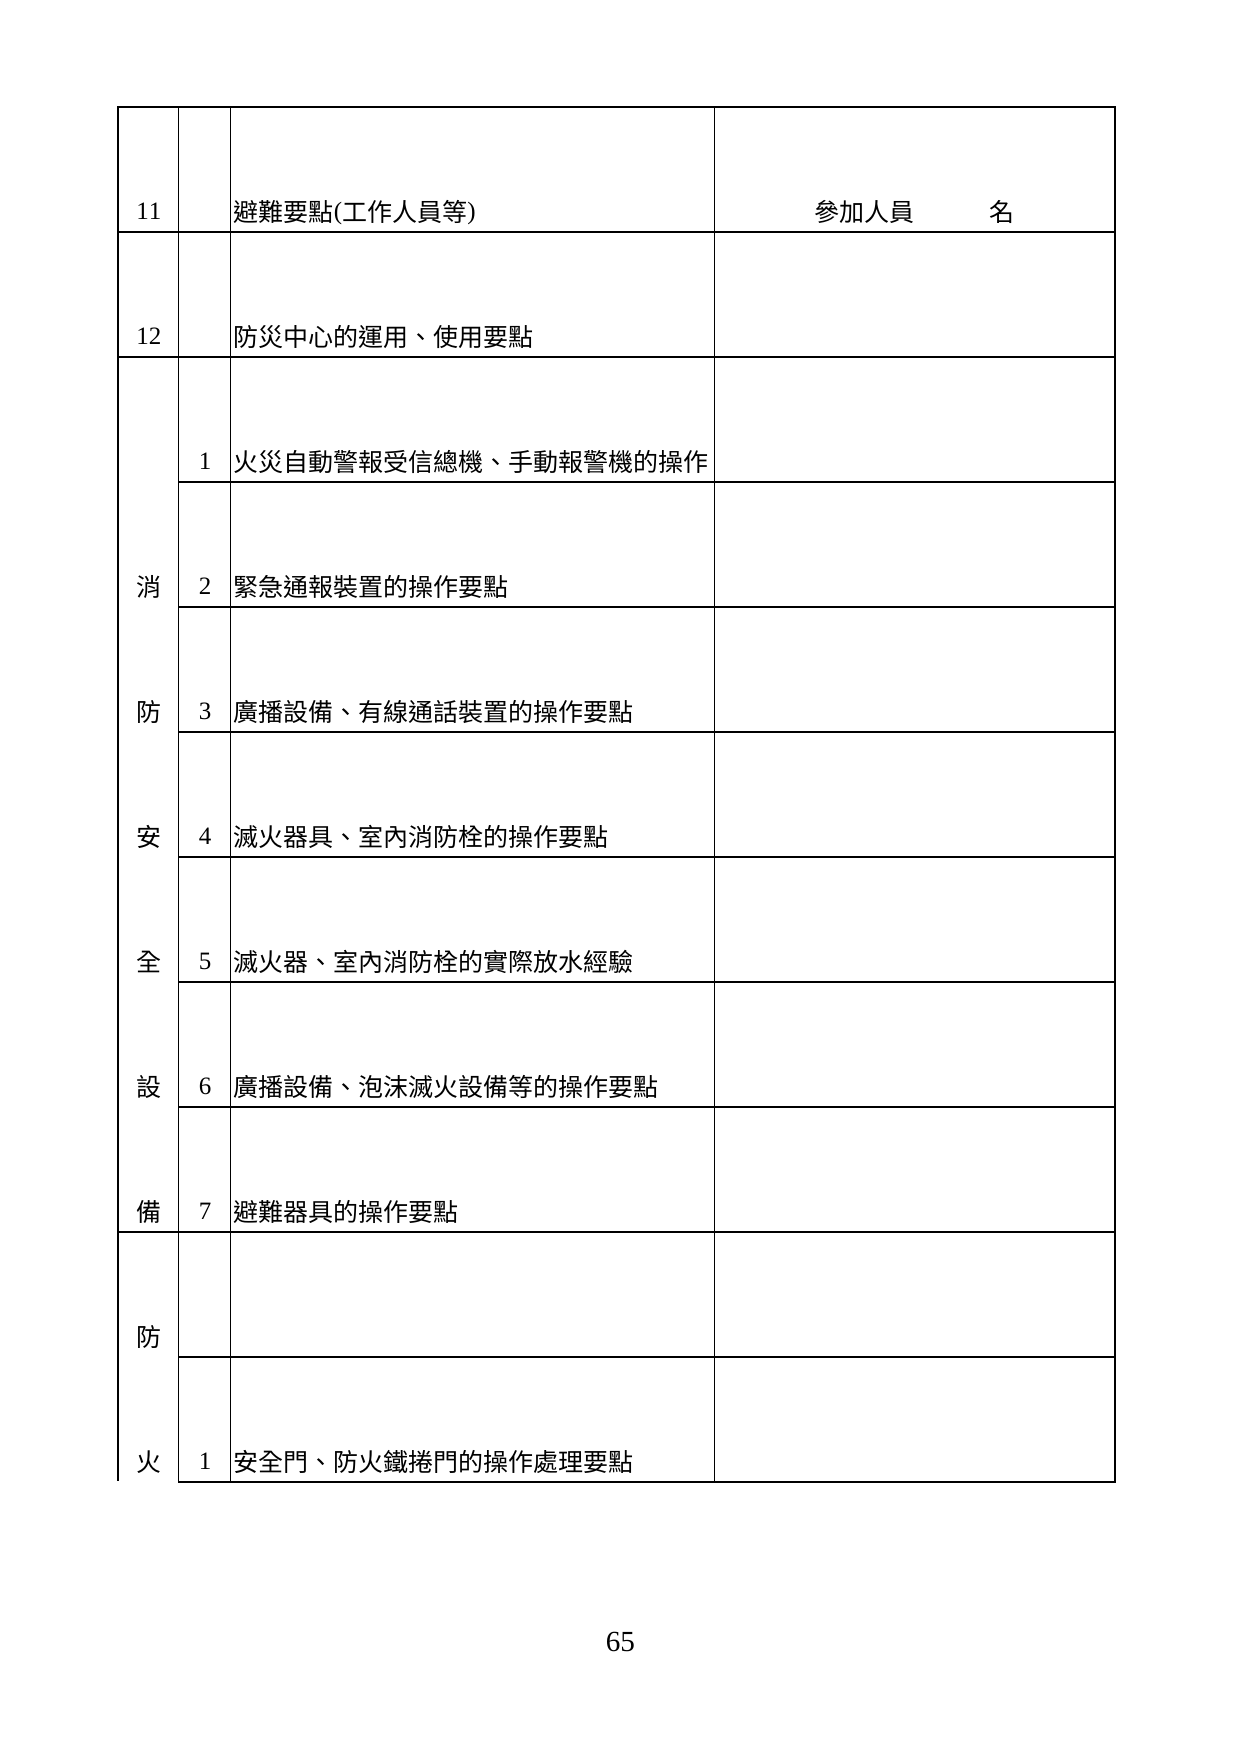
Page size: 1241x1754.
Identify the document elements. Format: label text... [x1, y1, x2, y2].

table_cell 7 [179, 1108, 230, 1231]
table_cell [715, 1358, 1114, 1481]
table_cell [715, 608, 1114, 731]
table_cell 3 [179, 608, 230, 731]
table_cell 火災自動警報受信總機、手動報警機的操作 [231, 358, 714, 481]
table_cell 6 [179, 983, 230, 1106]
table_cell 滅火器、室內消防栓的實際放水經驗 [231, 858, 714, 981]
table_cell [715, 1233, 1114, 1356]
table_cell 2 [179, 483, 230, 606]
table_cell 火 [119, 1356, 178, 1481]
table_cell [179, 1233, 230, 1356]
table_cell 廣播設備、有線通話裝置的操作要點 [231, 608, 714, 731]
table_cell 避難器具的操作要點 [231, 1108, 714, 1231]
table_cell 滅火器具、室內消防栓的操作要點 [231, 733, 714, 856]
table_cell 消 [119, 481, 178, 606]
table_cell [715, 358, 1114, 481]
table_cell 1 [179, 1358, 230, 1481]
table_cell [715, 858, 1114, 981]
table_cell [715, 983, 1114, 1106]
table_cell 備 [119, 1106, 178, 1231]
table_cell [715, 483, 1114, 606]
table_cell 緊急通報裝置的操作要點 [231, 483, 714, 606]
table_cell 防 [119, 1233, 178, 1356]
table_cell 4 [179, 733, 230, 856]
table_cell 安全門、防火鐵捲門的操作處理要點 [231, 1358, 714, 1481]
table_cell 防災中心的運用、使用要點 [231, 233, 714, 356]
table_cell [715, 233, 1114, 356]
table_cell 參加人員 名 [715, 108, 1114, 231]
table_cell 防 [119, 606, 178, 731]
table_cell 11 [119, 108, 178, 231]
table_cell 12 [119, 233, 178, 356]
table_cell 廣播設備、泡沫滅火設備等的操作要點 [231, 983, 714, 1106]
table_cell [119, 358, 178, 481]
table_cell [179, 233, 230, 356]
table_cell [715, 733, 1114, 856]
table_cell [715, 1108, 1114, 1231]
table_cell [179, 108, 230, 231]
table_cell 5 [179, 858, 230, 981]
table_cell [231, 1233, 714, 1356]
table_cell 安 [119, 731, 178, 856]
table_cell 避難要點(工作人員等) [231, 108, 714, 231]
table_cell 全 [119, 856, 178, 981]
table_cell 1 [179, 358, 230, 481]
table_cell 設 [119, 981, 178, 1106]
